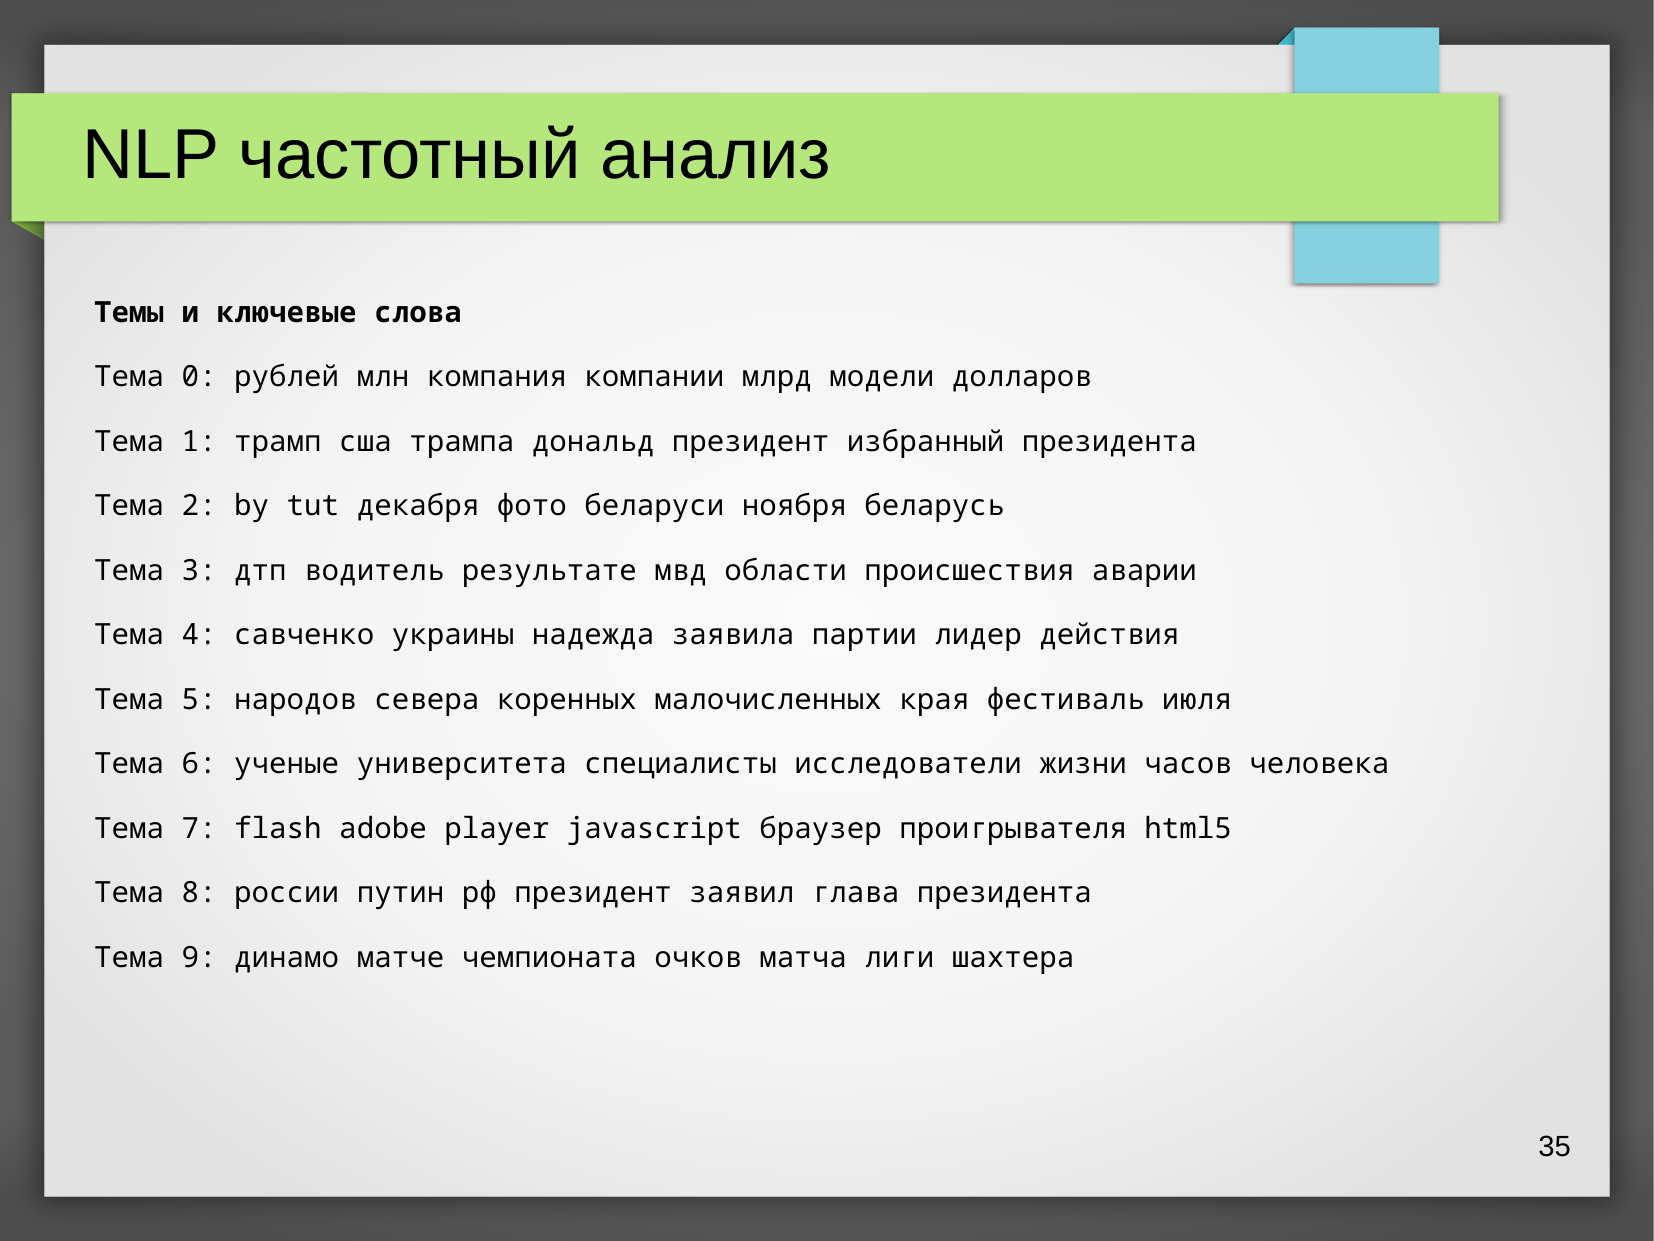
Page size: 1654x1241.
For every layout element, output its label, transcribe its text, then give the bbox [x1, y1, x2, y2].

picture [0, 0, 1654, 1241]
text_box Темы и ключевые слова Тема 0: рублей млн компания компании млрд модели долларов Тема 1: трамп сша трампа дональд президент избранный президента Тема 2: by tut декабря фото беларуси ноября беларусь Тема 3: дтп водитель результате мвд области происшествия аварии Тема 4: савченко украины надежда заявила партии лидер действия Тема 5: народов севера коренных малочисленных края фестиваль июля Тема 6: ученые университета специалисты исследователи жизни часов человека Тема 7: flash adobe player javascript браузер проигрывателя html5 Тема 8: россии путин рф президент заявил глава президента Тема 9: динамо матче чемпионата очков матча лиги шахтера [79, 283, 1477, 1042]
title NLP частотный анализ [82, 118, 1406, 189]
